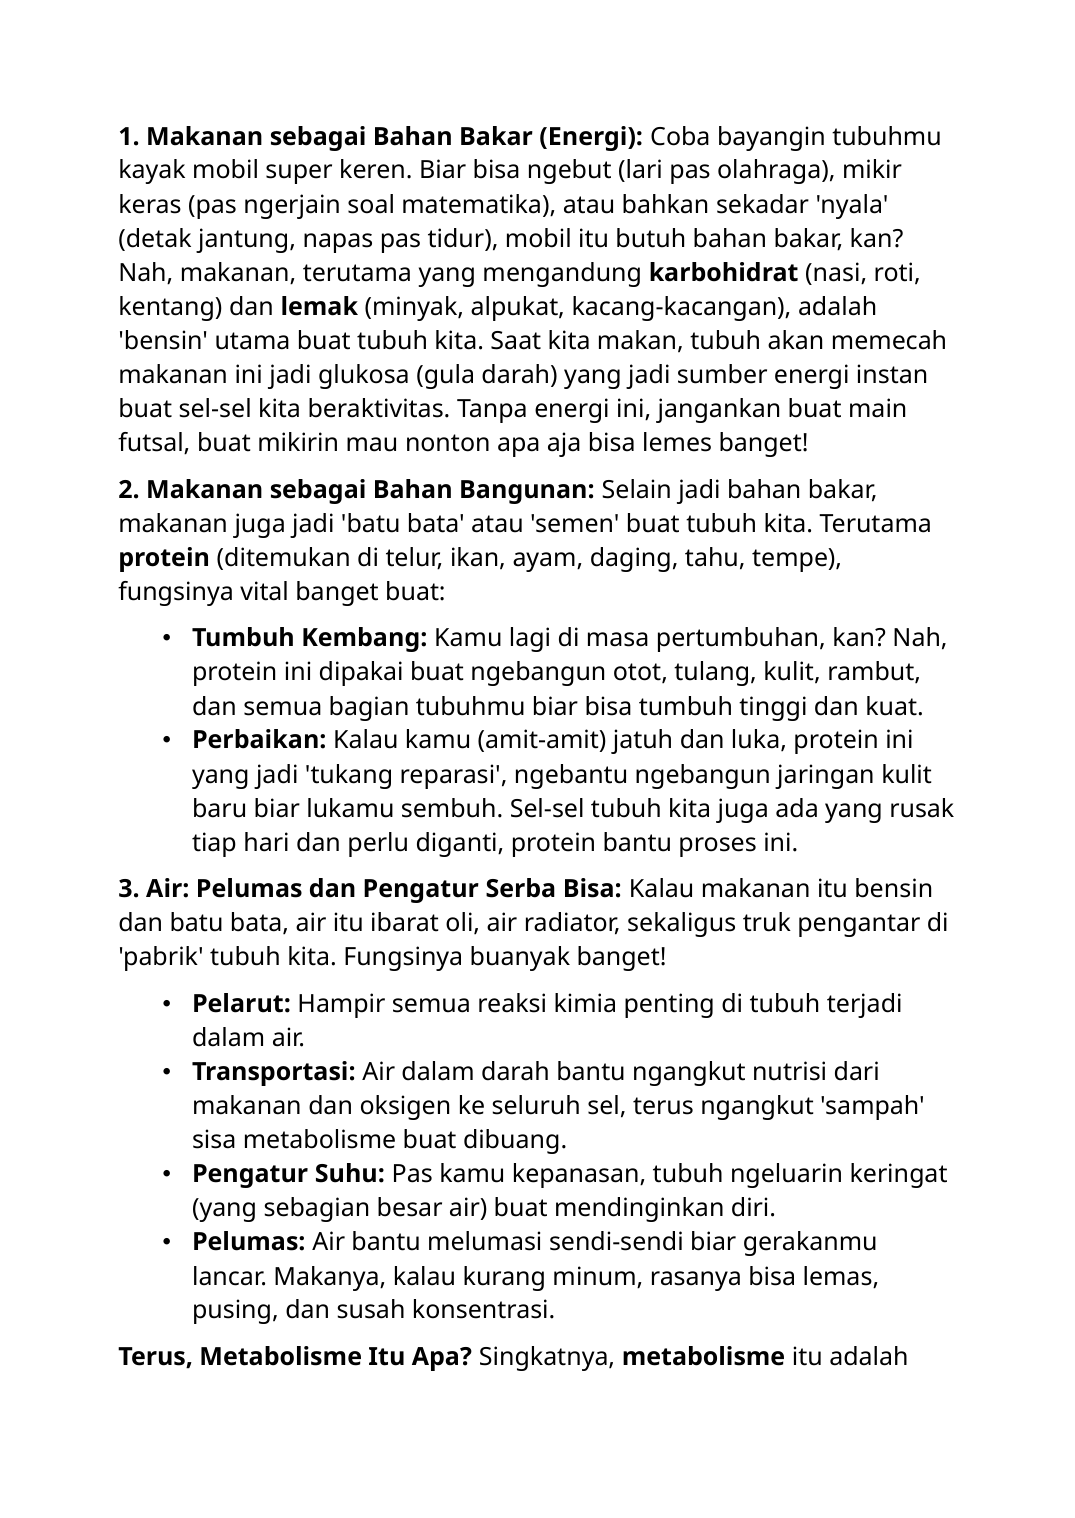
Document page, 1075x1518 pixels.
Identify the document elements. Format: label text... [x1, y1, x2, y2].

list Tumbuh Kembang: Kamu lagi di masa pertumbuhan, kan? Nah, protein ini dipakai buat ngebangun otot, tulang, kulit, rambut, dan semua bagian tubuhmu biar bisa tumbuh tinggi dan kuat. [162, 620, 957, 722]
list Pelumas: Air bantu melumasi sendi-sendi biar gerakanmu lancar. Makanya, kalau kurang minum, rasanya bisa lemas, pusing, dan susah konsentrasi. [162, 1224, 957, 1326]
text 3. Air: Pelumas dan Pengatur Serba Bisa: Kalau makanan itu bensin dan batu bata, air itu ibarat oli, air radiator, sekaligus truk pengantar di 'pabrik' tubuh kita. Fungsinya buanyak banget! [118, 871, 957, 973]
list Transportasi: Air dalam darah bantu ngangkut nutrisi dari makanan dan oksigen ke seluruh sel, terus ngangkut 'sampah' sisa metabolisme buat dibuang. [162, 1054, 957, 1156]
text Terus, Metabolisme Itu Apa? Singkatnya, metabolisme itu adalah [118, 1339, 957, 1373]
list Perbaikan: Kalau kamu (amit-amit) jatuh dan luka, protein ini yang jadi 'tukang reparasi', ngebantu ngebangun jaringan kulit baru biar lukamu sembuh. Sel-sel tubuh kita juga ada yang rusak tiap hari dan perlu diganti, protein bantu proses ini. [162, 722, 957, 858]
text 2. Makanan sebagai Bahan Bangunan: Selain jadi bahan bakar, makanan juga jadi 'batu bata' atau 'semen' buat tubuh kita. Terutama protein (ditemukan di telur, ikan, ayam, daging, tahu, tempe), fungsinya vital banget buat: [118, 471, 957, 607]
list Pengatur Suhu: Pas kamu kepanasan, tubuh ngeluarin keringat (yang sebagian besar air) buat mendinginkan diri. [162, 1156, 957, 1224]
text 1. Makanan sebagai Bahan Bakar (Energi): Coba bayangin tubuhmu kayak mobil super keren. Biar bisa ngebut (lari pas olahraga), mikir keras (pas ngerjain soal matematika), atau bahkan sekadar 'nyala' (detak jantung, napas pas tidur), mobil itu butuh bahan bakar, kan? Nah, makanan, terutama yang mengandung karbohidrat (nasi, roti, kentang) dan lemak (minyak, alpukat, kacang-kacangan), adalah 'bensin' utama buat tubuh kita. Saat kita makan, tubuh akan memecah makanan ini jadi glukosa (gula darah) yang jadi sumber energi instan buat sel-sel kita beraktivitas. Tanpa energi ini, jangankan buat main futsal, buat mikirin mau nonton apa aja bisa lemes banget! [118, 118, 957, 459]
list Pelarut: Hampir semua reaksi kimia penting di tubuh terjadi dalam air. [162, 986, 957, 1054]
